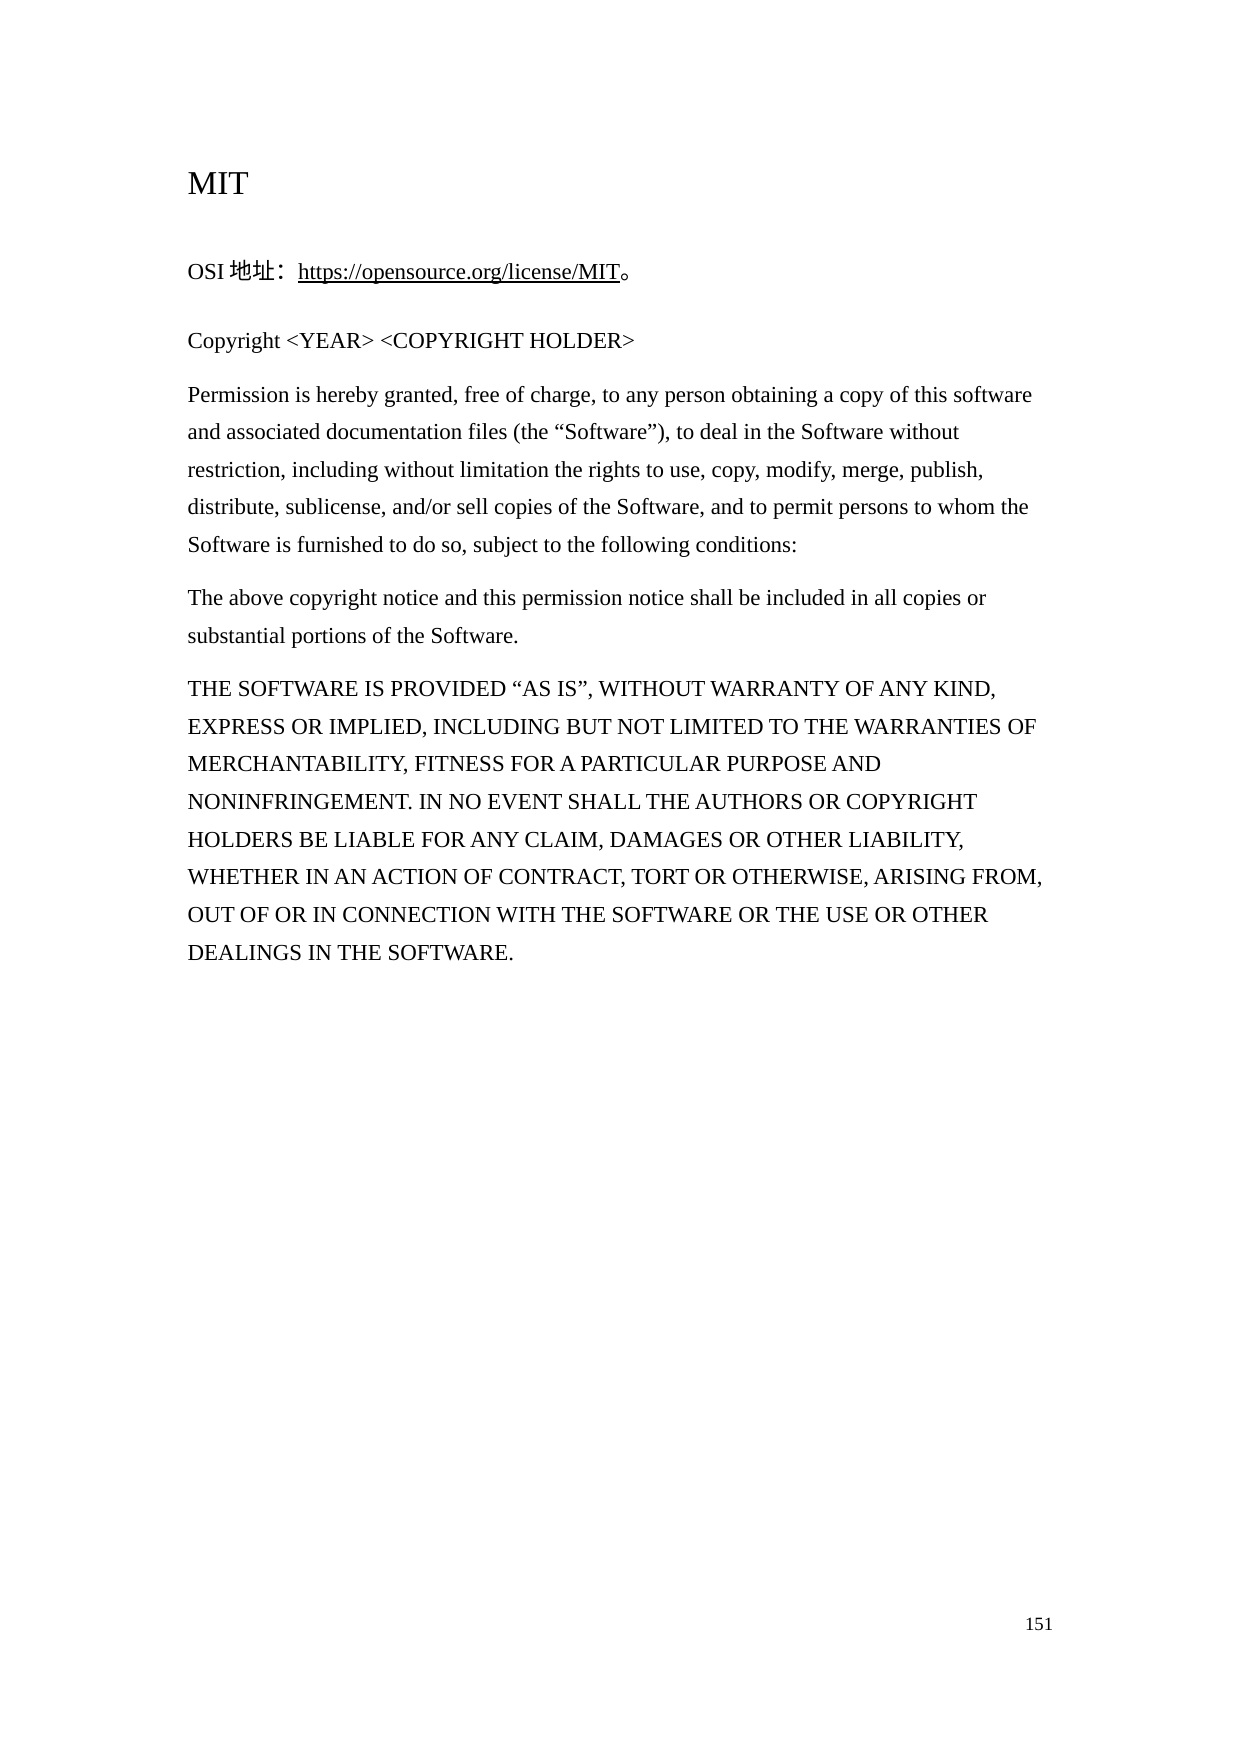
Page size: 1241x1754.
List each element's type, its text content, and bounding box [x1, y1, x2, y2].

text The above copyright notice and this permission notice shall be included in all copies or substantial portions of the Software. [187, 581, 1053, 651]
text THE SOFTWARE IS PROVIDED “AS IS”, WITHOUT WARRANTY OF ANY KIND, EXPRESS OR IMPLIED, INCLUDING BUT NOT LIMITED TO THE WARRANTIES OF MERCHANTABILITY, FITNESS FOR A PARTICULAR PURPOSE AND NONINFRINGEMENT. IN NO EVENT SHALL THE AUTHORS OR COPYRIGHT HOLDERS BE LIABLE FOR ANY CLAIM, DAMAGES OR OTHER LIABILITY, WHETHER IN AN ACTION OF CONTRACT, TORT OR OTHERWISE, ARISING FROM, OUT OF OR IN CONNECTION WITH THE SOFTWARE OR THE USE OR OTHER DEALINGS IN THE SOFTWARE. [187, 672, 1053, 968]
text OSI地址：https://opensource.org/license/MIT。 [187, 237, 1053, 302]
text Permission is hereby granted, free of charge, to any person obtaining a copy of this software and associated documentation files (the “Software”), to deal in the Software without restriction, including without limitation the rights to use, copy, modify, merge, publish, distribute, sublicense, and/or sell copies of the Software, and to permit persons to whom the Software is furnished to do so, subject to the following conditions: [187, 378, 1053, 561]
text Copyright <YEAR> <COPYRIGHT HOLDER> [187, 324, 1053, 357]
subtitle MIT [187, 150, 1053, 215]
